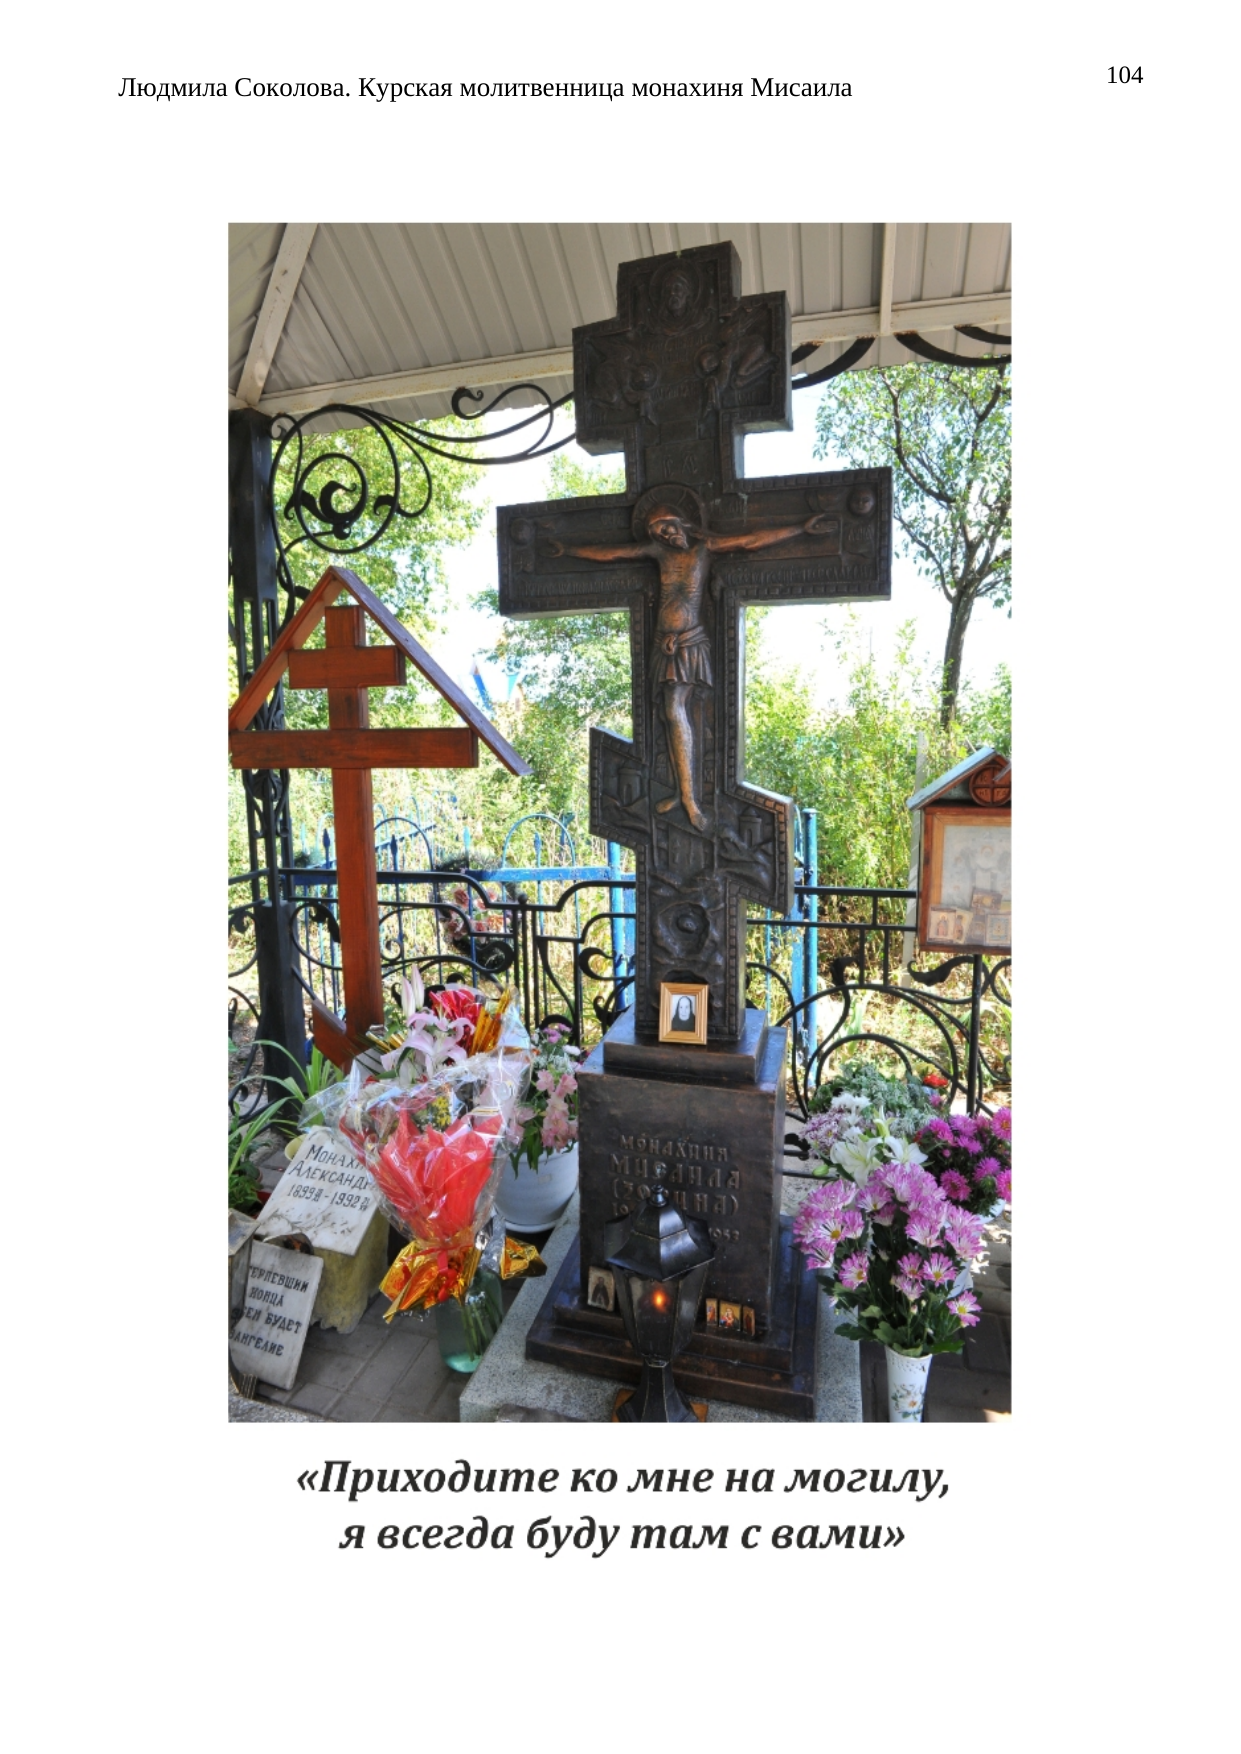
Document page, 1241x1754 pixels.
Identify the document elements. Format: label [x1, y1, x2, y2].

picture [141, 200, 1099, 1582]
